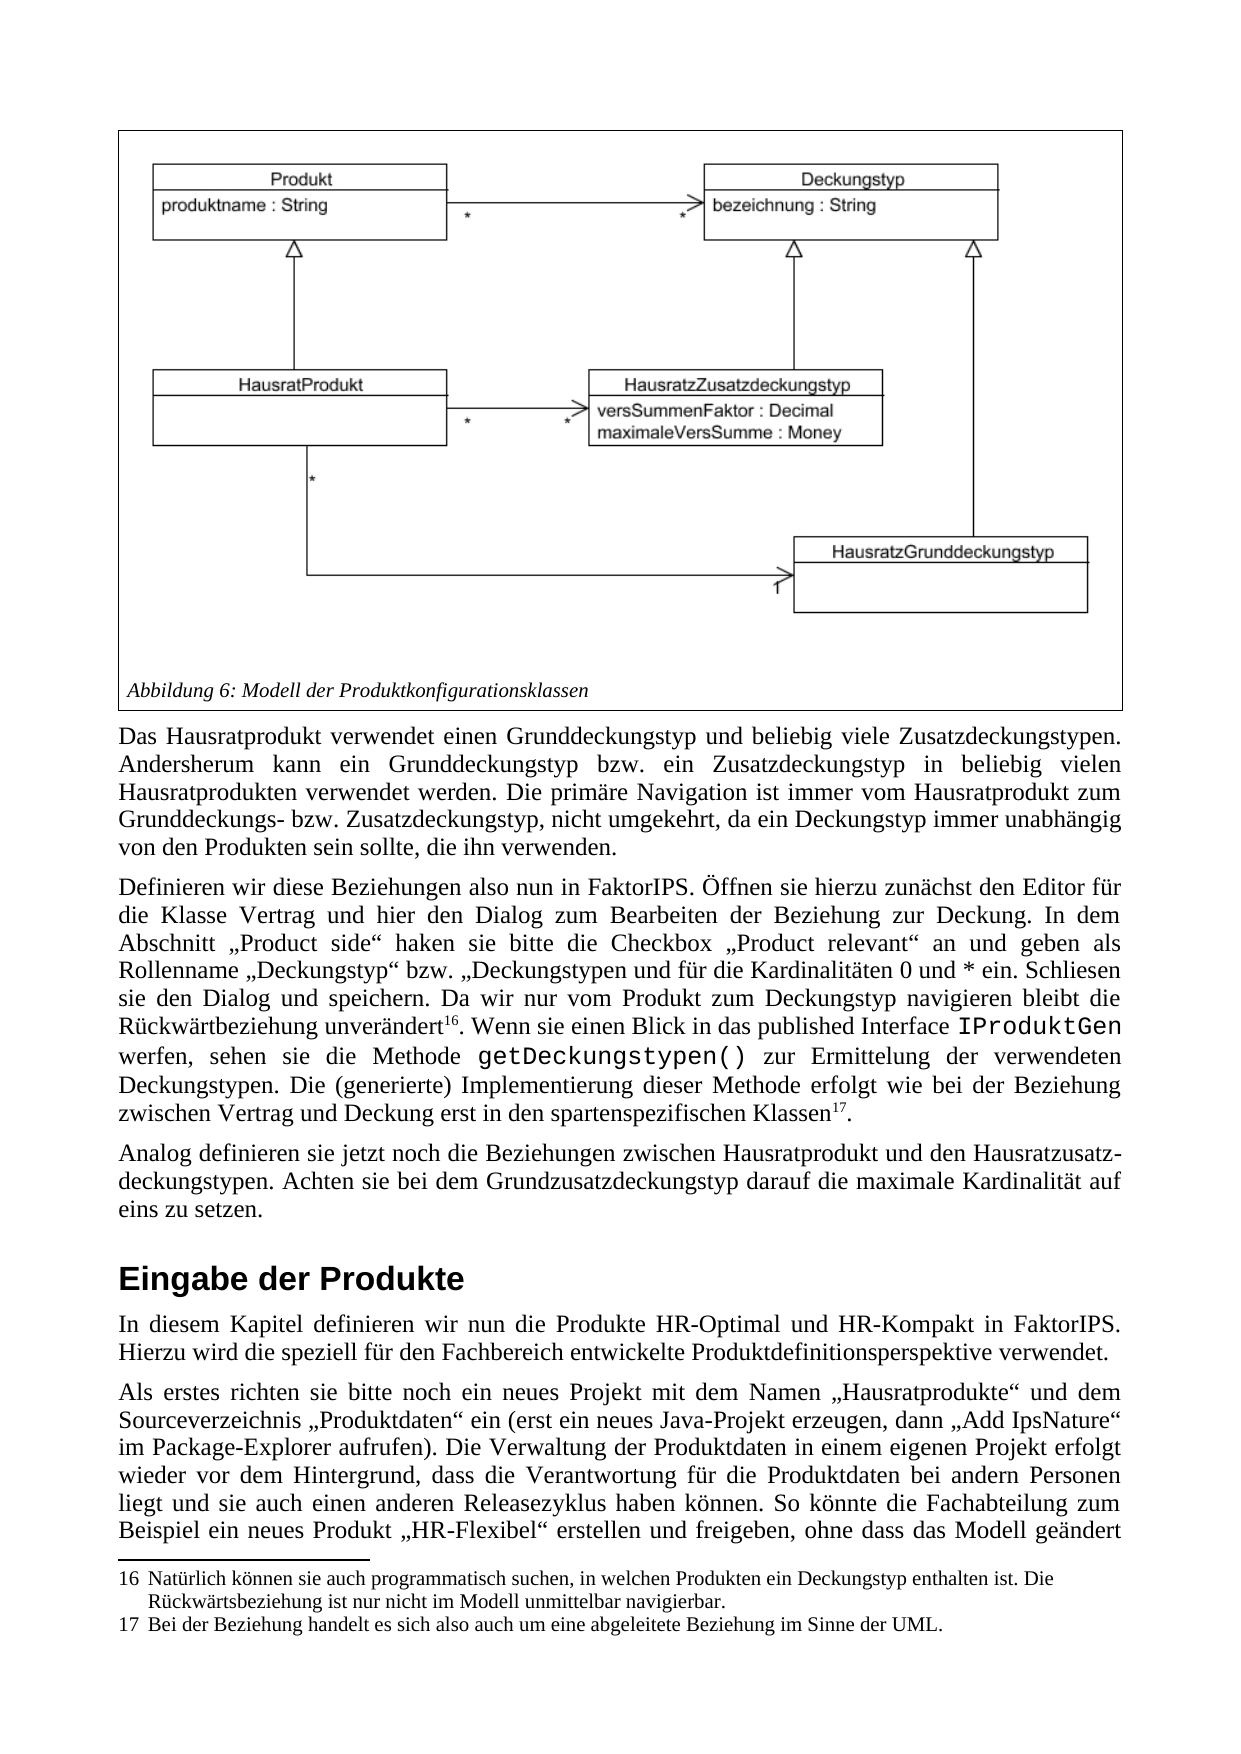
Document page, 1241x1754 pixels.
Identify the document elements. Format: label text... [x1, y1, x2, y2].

text Das Hausratprodukt verwendet einen Grunddeckungstyp und beliebig viele Zusatzdeckungstypen. Andersherum kann ein Grunddeckungstyp bzw. ein Zusatzdeckungstyp in beliebig vielen Hausratprodukten verwendet werden. Die primäre Navigation ist immer vom Hausratprodukt zum Grunddeckungs- bzw. Zusatzdeckungstyp, nicht umgekehrt, da ein Deckungstyp immer unabhängig von den Produkten sein sollte, die ihn verwenden. [118, 711, 1122, 861]
text Analog definieren sie jetzt noch die Beziehungen zwischen Hausratprodukt und den Hausratzusatz­deckungstypen. Achten sie bei dem Grundzusatzdeckungstyp darauf die maximale Kardinalität auf eins zu setzen. [118, 1139, 1122, 1223]
text Definieren wir diese Beziehungen also nun in FaktorIPS. Öffnen sie hierzu zunächst den Editor für die Klasse Vertrag und hier den Dialog zum Bearbeiten der Beziehung zur Deckung. In dem Abschnitt „Product side“ haken sie bitte die Checkbox „Product relevant“ an und geben als Rollenname „Deckungstyp“ bzw. „Deckungstypen und für die Kardinalitäten 0 und * ein. Schliesen sie den Dialog und speichern. Da wir nur vom Produkt zum Deckungstyp navigieren bleibt die Rückwärtbeziehung unverändert. Wenn sie einen Blick in das published Interface IProduktGen werfen, sehen sie die Methode getDeckungstypen() zur Ermittelung der verwendeten Deckungstypen. Die (generierte) Implementierung dieser Methode erfolgt wie bei der Beziehung zwischen Vertrag und Deckung erst in den spartenspezifischen Klassen. [118, 873, 1122, 1127]
text [119, 131, 1122, 710]
text Als erstes richten sie bitte noch ein neues Projekt mit dem Namen „Hausratprodukte“ und dem Sourceverzeichnis „Produktdaten“ ein (erst ein neues Java-Projekt erzeugen, dann „Add IpsNature“ im Package-Explorer aufrufen). Die Verwaltung der Produktdaten in einem eigenen Projekt erfolgt wieder vor dem Hintergrund, dass die Verantwortung für die Produktdaten bei andern Personen liegt und sie auch einen anderen Releasezyklus haben können. So könnte die Fachabteilung zum Beispiel ein neues Produkt „HR‑Flexibel“ erstellen und freigeben, ohne dass das Modell geändert [118, 1378, 1122, 1544]
text Bei der Beziehung handelt es sich also auch um eine abgeleitete Beziehung im Sinne der UML. [118, 1613, 1122, 1636]
text [118, 118, 1122, 130]
text Natürlich können sie auch programmatisch suchen, in welchen Produkten ein Deckungstyp enthalten ist. Die Rückwärtsbeziehung ist nur nicht im Modell unmittelbar navigierbar. [118, 1566, 1122, 1613]
subtitle Eingabe der Produkte [118, 1260, 1122, 1298]
picture [127, 138, 1113, 639]
text Abbildung 6: Modell der Produktkonfigurationsklassen [127, 678, 1113, 702]
text In diesem Kapitel definieren wir nun die Produkte HR-Optimal und HR-Kompakt in FaktorIPS. Hierzu wird die speziell für den Fachbereich entwickelte Produktdefinitionsperspektive verwendet. [118, 1310, 1122, 1366]
